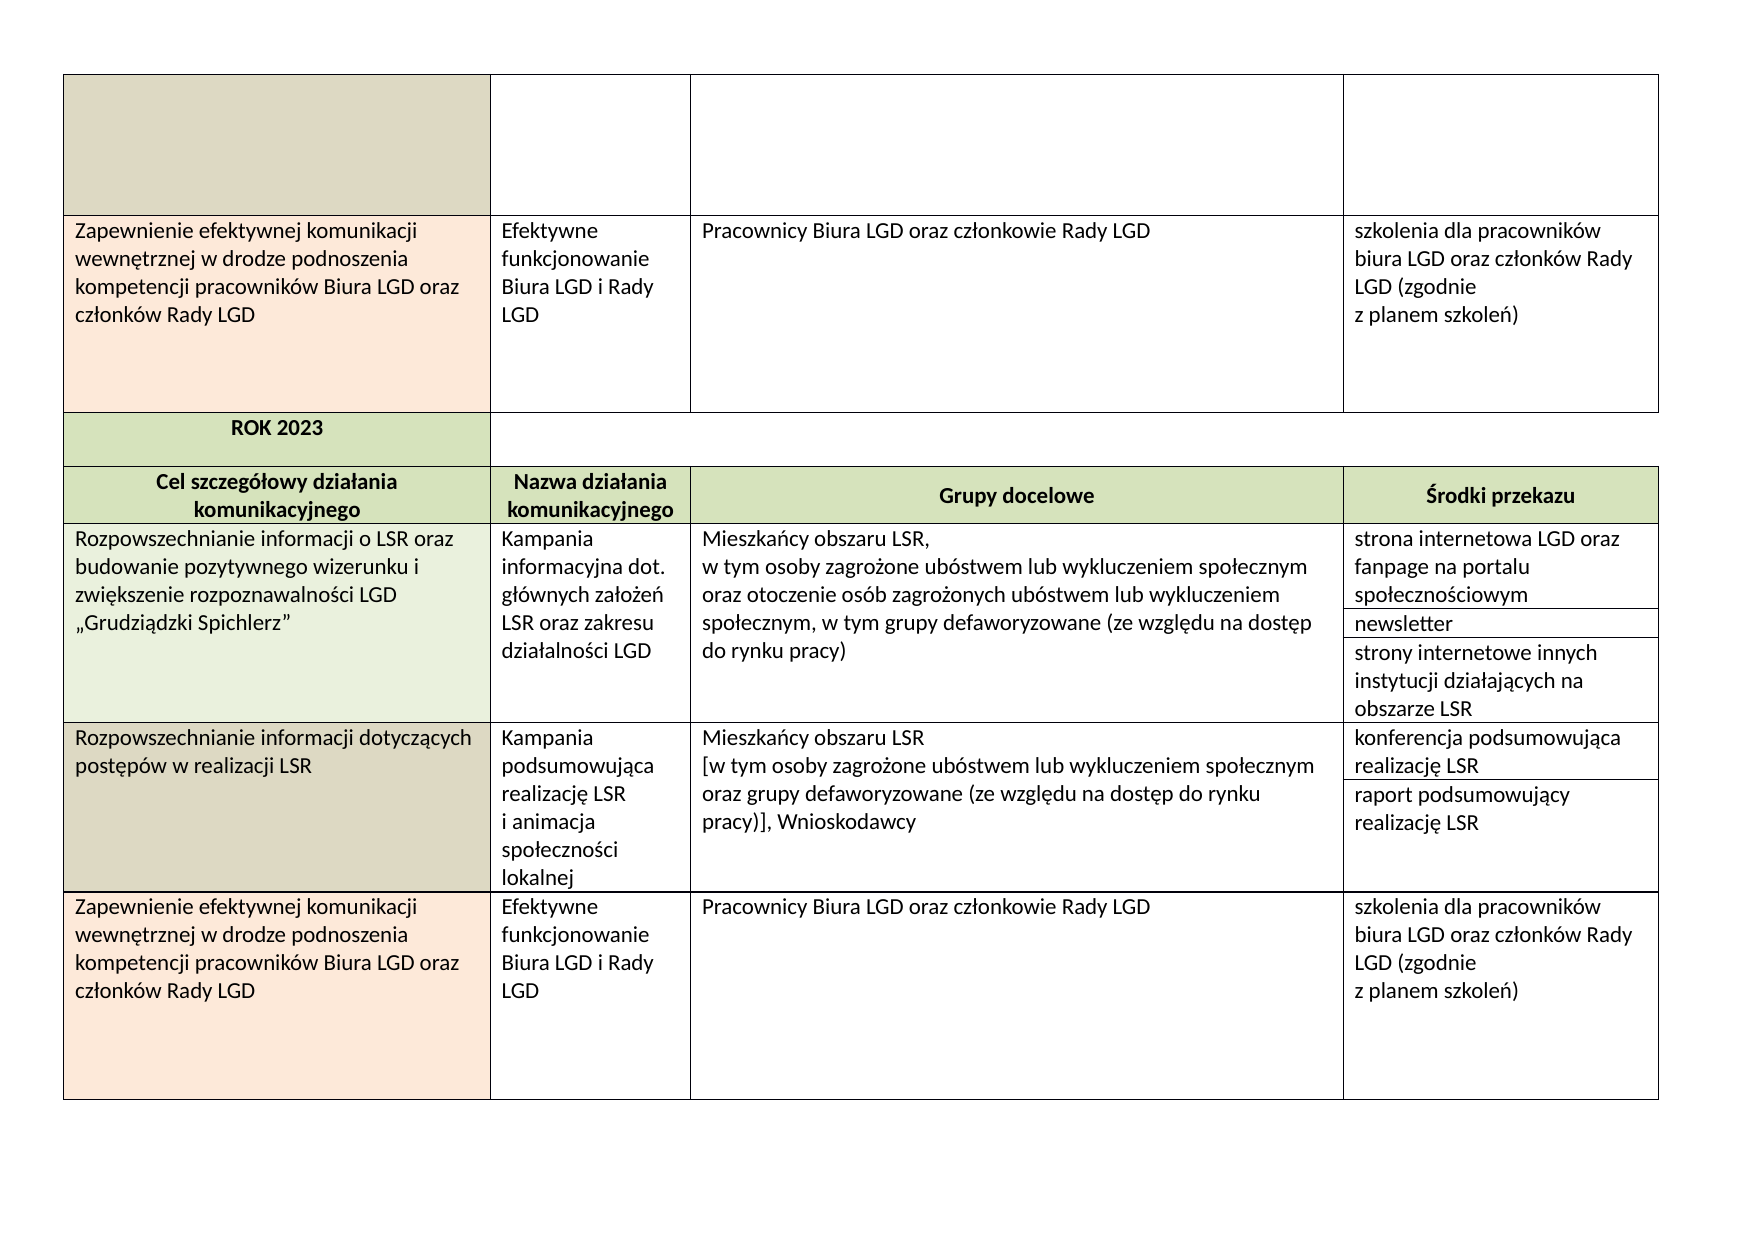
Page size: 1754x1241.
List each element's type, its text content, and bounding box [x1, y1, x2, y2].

table_cell [691, 75, 1343, 215]
table_cell Grupy docelowe [691, 467, 1343, 523]
table_cell Kampania informacyjna dot. głównych założeń LSR oraz zakresu działalności LGD [491, 524, 690, 722]
table_cell Rozpowszechnianie informacji o LSR oraz budowanie pozytywnego wizerunku i zwiększenie rozpoznawalności LGD „Grudziądzki Spichlerz” [64, 524, 490, 722]
table_cell Efektywne funkcjonowanie Biura LGD i Rady LGD [491, 216, 690, 412]
table_cell [64, 75, 490, 215]
table_cell strony internetowe innych instytucji działających na obszarze LSR [1344, 638, 1658, 722]
table_cell Cel szczegółowy działania komunikacyjnego [64, 467, 490, 523]
table_cell Mieszkańcy obszaru LSR [w tym osoby zagrożone ubóstwem lub wykluczeniem społecznym oraz grupy defaworyzowane (ze względu na dostęp do rynku pracy)], Wnioskodawcy [691, 723, 1343, 891]
table_cell Efektywne funkcjonowanie Biura LGD i Rady LGD [491, 893, 690, 1099]
table_cell Zapewnienie efektywnej komunikacji wewnętrznej w drodze podnoszenia kompetencji pracowników Biura LGD oraz członków Rady LGD [64, 893, 490, 1099]
table_cell Pracownicy Biura LGD oraz członkowie Rady LGD [691, 216, 1343, 412]
table_cell Zapewnienie efektywnej komunikacji wewnętrznej w drodze podnoszenia kompetencji pracowników Biura LGD oraz członków Rady LGD [64, 216, 490, 412]
table_cell strona internetowa LGD oraz fanpage na portalu społecznościowym [1344, 524, 1658, 608]
table_cell newsletter [1344, 609, 1658, 637]
table_cell szkolenia dla pracowników biura LGD oraz członków Rady LGD (zgodnie z planem szkoleń) [1344, 216, 1658, 412]
table_cell konferencja podsumowująca realizację LSR [1344, 723, 1658, 779]
table_cell Pracownicy Biura LGD oraz członkowie Rady LGD [691, 893, 1343, 1099]
table_cell ROK 2023 [64, 413, 490, 466]
table_cell Nazwa działania komunikacyjnego [491, 467, 690, 523]
table_cell [491, 75, 690, 215]
table_cell [1344, 75, 1658, 215]
table_cell szkolenia dla pracowników biura LGD oraz członków Rady LGD (zgodnie z planem szkoleń) [1344, 893, 1658, 1099]
table_cell Środki przekazu [1344, 467, 1658, 523]
table_cell Mieszkańcy obszaru LSR, w tym osoby zagrożone ubóstwem lub wykluczeniem społecznym oraz otoczenie osób zagrożonych ubóstwem lub wykluczeniem społecznym, w tym grupy defaworyzowane (ze względu na dostęp do rynku pracy) [691, 524, 1343, 722]
table_cell Kampania podsumowująca realizację LSR i animacja społeczności lokalnej [491, 723, 690, 891]
table_cell Rozpowszechnianie informacji dotyczących postępów w realizacji LSR [64, 723, 490, 891]
table_cell [491, 413, 1658, 466]
table_cell raport podsumowujący realizację LSR [1344, 780, 1658, 891]
